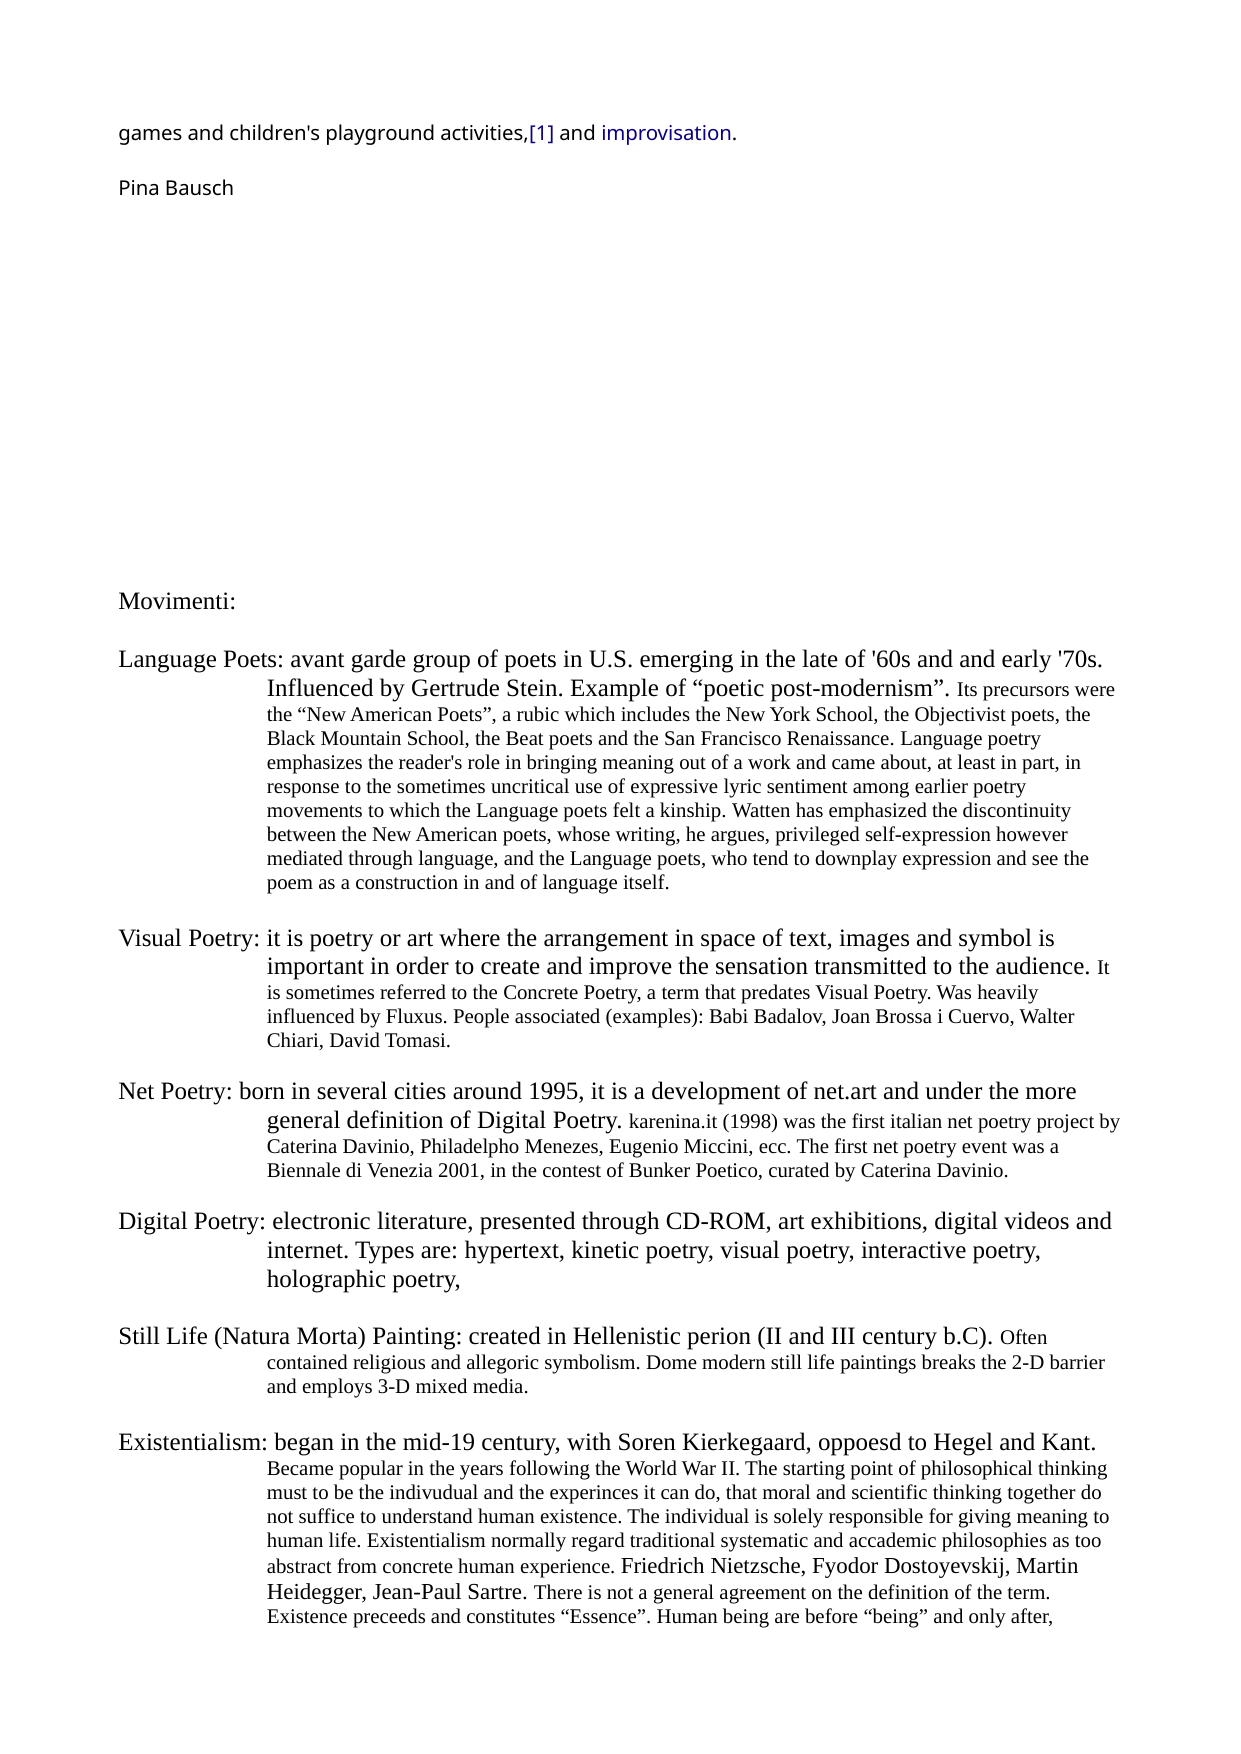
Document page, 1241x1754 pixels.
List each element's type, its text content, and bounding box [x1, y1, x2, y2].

text Movimenti: [118, 586, 1122, 615]
text Digital Poetry: electronic literature, presented through CD-ROM, art exhibitions, digital videos and internet. Types are: hypertext, kinetic poetry, visual poetry, interactive poetry, holographic poetry, [118, 1206, 1122, 1292]
text Net Poetry: born in several cities around 1995, it is a development of net.art and under the more general definition of Digital Poetry. karenina.it (1998) was the first italian net poetry project by Caterina Davinio, Philadelpho Menezes, Eugenio Miccini, ecc. The first net poetry event was a Biennale di Venezia 2001, in the contest of Bunker Poetico, curated by Caterina Davinio. [118, 1076, 1122, 1182]
text Pina Bausch [118, 173, 1122, 201]
text Visual Poetry: it is poetry or art where the arrangement in space of text, images and symbol is important in order to create and improve the sensation transmitted to the audience. It is sometimes referred to the Concrete Poetry, a term that predates Visual Poetry. Was heavily influenced by Fluxus. People associated (examples): Babi Badalov, Joan Brossa i Cuervo, Walter Chiari, David Tomasi. [118, 923, 1122, 1052]
text games and children's playground activities,[1] and improvisation. [118, 118, 1122, 146]
text Existentialism: began in the mid-19 century, with Soren Kierkegaard, oppoesd to Hegel and Kant. Became popular in the years following the World War II. The starting point of philosophical thinking must to be the indivudual and the experinces it can do, that moral and scientific thinking together do not suffice to understand human existence. The individual is solely responsible for giving meaning to human life. Existentialism normally regard traditional systematic and accademic philosophies as too abstract from concrete human experience. Friedrich Nietzsche, Fyodor Dostoyevskij, Martin Heidegger, Jean-Paul Sartre. There is not a general agreement on the definition of the term. Existence preceeds and constitutes “Essence”. Human being are before “being” and only after, [118, 1427, 1122, 1628]
text Language Poets: avant garde group of poets in U.S. emerging in the late of '60s and and early '70s. Influenced by Gertrude Stein. Example of “poetic post-modernism”. Its precursors were the “New American Poets”, a rubic which includes the New York School, the Objectivist poets, the Black Mountain School, the Beat poets and the San Francisco Renaissance. Language poetry emphasizes the reader's role in bringing meaning out of a work and came about, at least in part, in response to the sometimes uncritical use of expressive lyric sentiment among earlier poetry movements to which the Language poets felt a kinship. Watten has emphasized the discontinuity between the New American poets, whose writing, he argues, privileged self-expression however mediated through language, and the Language poets, who tend to downplay expression and see the poem as a construction in and of language itself. [118, 644, 1122, 894]
text Still Life (Natura Morta) Painting: created in Hellenistic perion (II and III century b.C). Often contained religious and allegoric symbolism. Dome modern still life paintings breaks the 2-D barrier and employs 3-D mixed media. [118, 1321, 1122, 1398]
